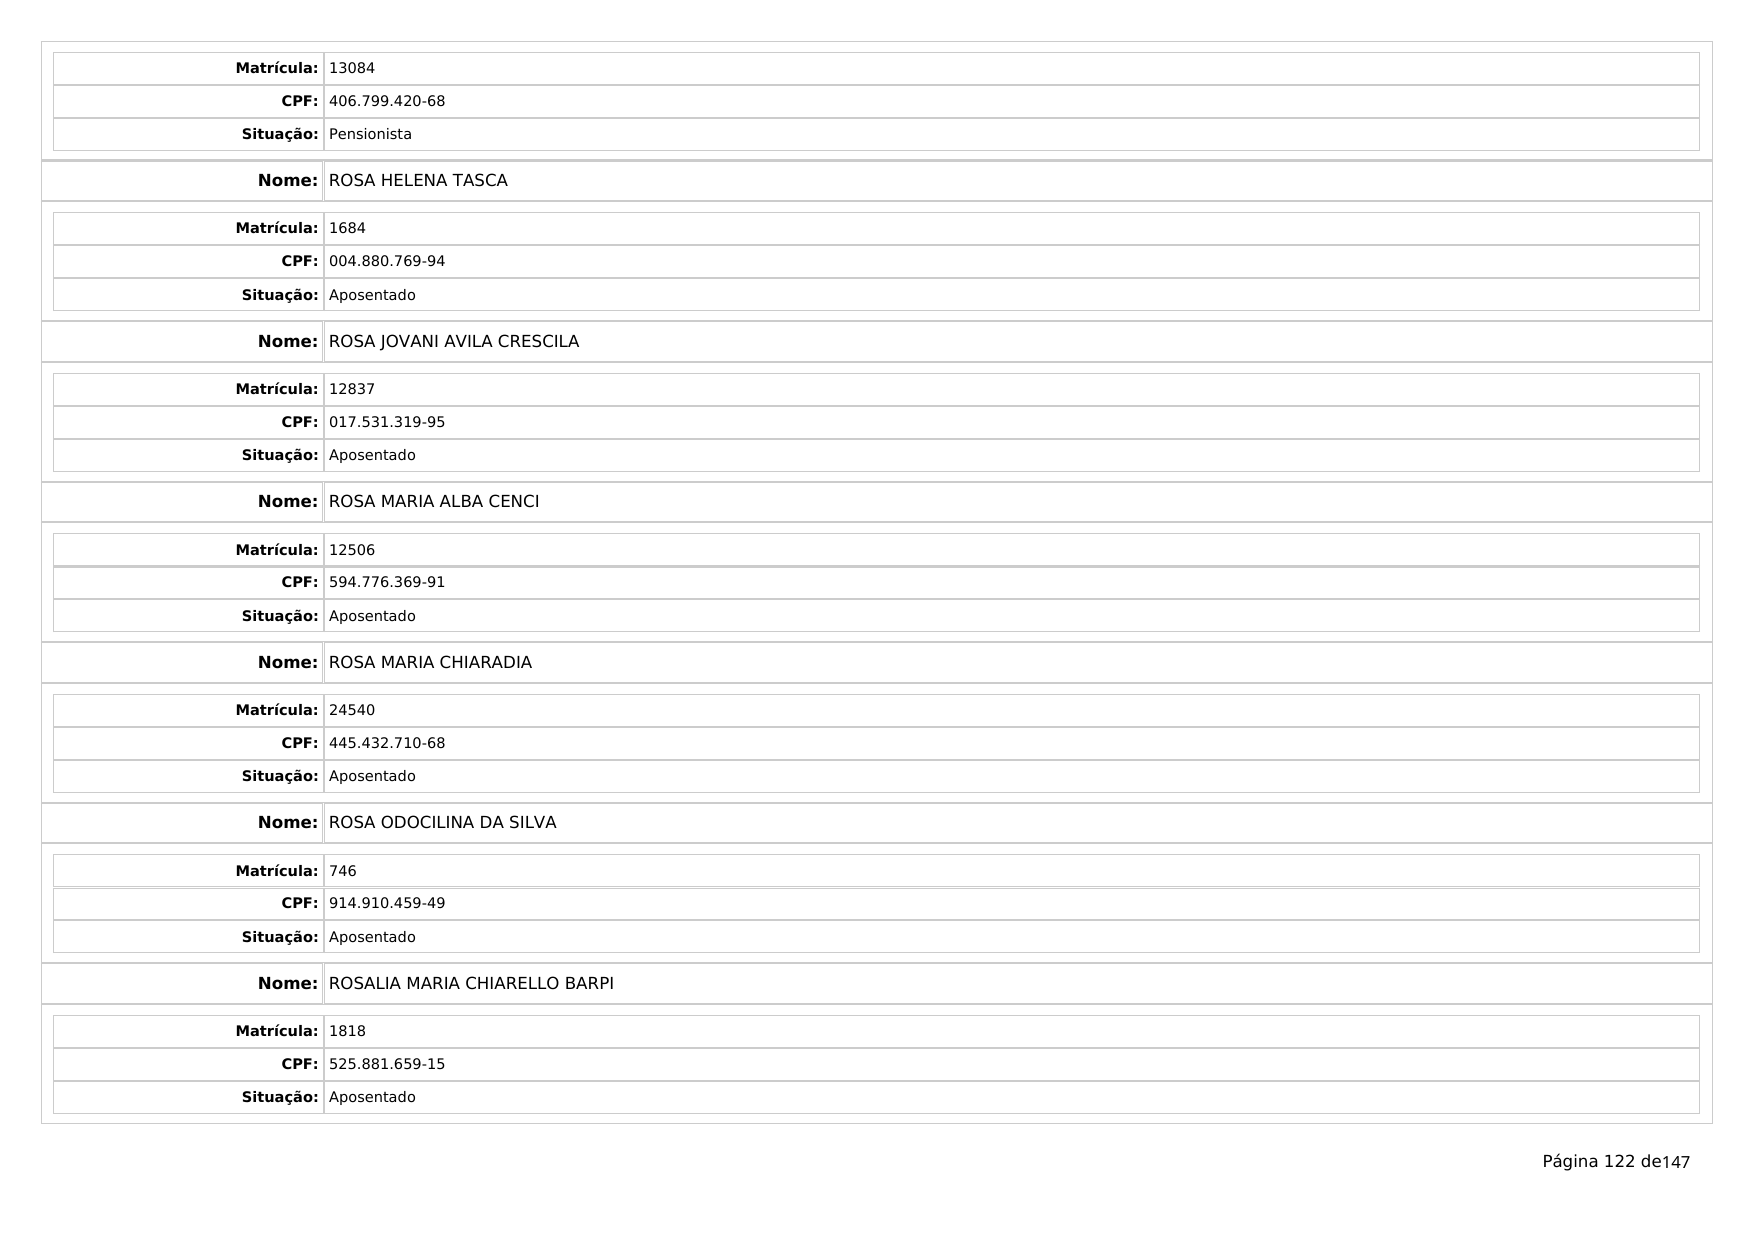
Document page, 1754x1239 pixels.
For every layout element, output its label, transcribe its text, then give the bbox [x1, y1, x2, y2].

table_cell Aposentado [325, 600, 1699, 631]
table_header [324, 0, 1531, 41]
table_header [53, 848, 324, 854]
table_header [46, 206, 53, 212]
table_header [53, 206, 324, 212]
table_cell [1708, 212, 1712, 245]
table_cell CPF: [54, 246, 323, 277]
table_cell ROSA JOVANI AVILA CRESCILA [325, 322, 1712, 361]
table_cell ROSALIA MARIA CHIARELLO BARPI [325, 964, 1712, 1003]
table_cell [1713, 482, 1753, 522]
table_cell Matrícula: [54, 695, 323, 726]
table_cell [1700, 52, 1708, 85]
table_cell [1700, 85, 1708, 118]
table_cell Matrícula: [54, 1016, 323, 1047]
table_cell Aposentado [325, 279, 1699, 310]
table_cell [46, 52, 53, 85]
table_header [0, 0, 41, 41]
table_cell [1662, 1124, 1713, 1142]
table_cell [0, 642, 41, 683]
table_cell [42, 42, 1712, 159]
table_cell [42, 523, 1712, 641]
table_cell [46, 727, 53, 760]
table_header [1662, 0, 1713, 41]
table_cell [1713, 683, 1753, 803]
table_cell [1700, 727, 1708, 760]
table_cell [1708, 118, 1712, 151]
table_cell [0, 362, 41, 482]
table_header [324, 46, 1700, 52]
table_cell Matrícula: [54, 53, 323, 84]
table_cell [46, 406, 53, 439]
table_cell [1713, 41, 1753, 161]
table_cell Matrícula: [54, 534, 323, 565]
table_cell [1708, 854, 1712, 887]
table_cell [0, 321, 41, 362]
table_header [324, 527, 1700, 533]
table_header [46, 1009, 53, 1015]
table_cell 1818 [325, 1016, 1699, 1047]
table_cell 406.799.420-68 [325, 86, 1699, 117]
table_cell [1708, 1081, 1712, 1114]
table_header [53, 1009, 324, 1015]
table_cell Nome: [42, 804, 322, 842]
table_cell 746 [325, 855, 1699, 886]
table_cell [1700, 1048, 1708, 1081]
table_cell Nome: [42, 643, 322, 682]
table_cell [0, 201, 41, 321]
table_header [1700, 848, 1708, 854]
table_cell Situação: [54, 279, 323, 310]
table_header [53, 688, 324, 694]
table_cell Aposentado [325, 921, 1699, 952]
table_cell [0, 482, 41, 522]
table_cell [1708, 245, 1712, 278]
table_cell CPF: [54, 568, 323, 598]
table_cell [1700, 439, 1708, 472]
table_cell Página 122 de [1531, 1142, 1662, 1182]
table_cell [1708, 85, 1712, 118]
table_cell [1700, 212, 1708, 245]
table_header [46, 848, 53, 854]
table_cell Matrícula: [54, 374, 323, 405]
table_cell CPF: [54, 728, 323, 759]
table_cell [324, 1124, 1531, 1142]
table_cell Situação: [54, 119, 323, 150]
table_cell Situação: [54, 761, 323, 792]
table_cell 12837 [325, 374, 1699, 405]
table_header [46, 46, 53, 52]
table_cell Nome: [42, 162, 322, 200]
table_cell [1713, 1004, 1753, 1124]
table_cell ROSA HELENA TASCA [325, 162, 1712, 200]
table_header [1713, 0, 1753, 41]
table_cell [42, 684, 1712, 802]
table_cell [324, 1142, 1531, 1182]
table_cell 594.776.369-91 [325, 568, 1699, 598]
table_cell [46, 212, 53, 245]
table_cell [1708, 52, 1712, 85]
table_cell [1531, 1124, 1662, 1142]
table_cell [42, 844, 1712, 962]
table_cell Situação: [54, 1082, 323, 1113]
table_header [1531, 0, 1662, 41]
table_cell 13084 [325, 53, 1699, 84]
table_cell [1713, 843, 1753, 963]
table_cell [46, 920, 53, 953]
table_cell [325, 1082, 1699, 1113]
table_cell [0, 683, 41, 803]
table_cell Matrícula: [54, 213, 323, 244]
table_cell CPF: [54, 889, 323, 919]
table_cell [1700, 1081, 1708, 1114]
table_cell [42, 1005, 1712, 1123]
table_header [46, 527, 53, 533]
table_cell [0, 843, 41, 963]
table_cell [42, 363, 1712, 481]
table_header [1700, 1009, 1708, 1015]
table_cell ROSA ODOCILINA DA SILVA [325, 804, 1712, 842]
table_cell [42, 202, 1712, 320]
table_cell [1708, 1015, 1712, 1048]
table_header [53, 527, 324, 533]
table_cell Nome: [42, 964, 322, 1003]
table_header [46, 367, 53, 373]
table_cell [0, 1124, 41, 1142]
table_cell [1700, 760, 1708, 793]
table_cell [1708, 439, 1712, 472]
table_cell [1700, 406, 1708, 439]
table_cell [1708, 760, 1712, 793]
table_cell [1713, 161, 1753, 201]
table_cell [46, 888, 53, 920]
table_cell [54, 1082, 323, 1113]
table_cell [1713, 522, 1753, 642]
table_cell [1708, 727, 1712, 760]
table_cell [46, 599, 53, 632]
table_cell [0, 522, 41, 642]
table_header [46, 688, 53, 694]
table_cell Matrícula: [54, 855, 323, 886]
table_header [53, 367, 324, 373]
table_cell [1700, 888, 1708, 920]
table_cell 12506 [325, 534, 1699, 565]
table_cell [46, 1048, 53, 1081]
table_cell [1700, 245, 1708, 278]
table_cell [0, 1142, 41, 1182]
table_cell [41, 1124, 323, 1142]
table_cell 24540 [325, 695, 1699, 726]
table_cell [1708, 599, 1712, 632]
table_cell [46, 85, 53, 118]
table_cell Pensionista [325, 119, 1699, 150]
table_cell [1708, 566, 1712, 599]
table_cell CPF: [54, 86, 323, 117]
table_cell 017.531.319-95 [325, 407, 1699, 438]
table_cell Aposentado [325, 1082, 1699, 1113]
table_cell Situação: [54, 921, 323, 952]
table_cell [1708, 406, 1712, 439]
table_cell [46, 760, 53, 793]
table_cell [0, 1004, 41, 1124]
table_header [1700, 688, 1708, 694]
table_cell [1700, 920, 1708, 953]
table_cell [41, 1142, 323, 1182]
table_header [324, 367, 1700, 373]
table_cell Aposentado [325, 440, 1699, 471]
table_header [1700, 367, 1708, 373]
table_cell 1684 [325, 213, 1699, 244]
table_cell [0, 963, 41, 1004]
table_cell [1708, 533, 1712, 566]
table_cell [46, 566, 53, 599]
table_cell [0, 41, 41, 161]
table_cell CPF: [54, 407, 323, 438]
table_cell 914.910.459-49 [325, 889, 1699, 919]
table_cell 004.880.769-94 [325, 246, 1699, 277]
table_header [41, 0, 323, 41]
table_cell Situação: [54, 440, 323, 471]
table_header [324, 848, 1700, 854]
table_cell ROSA MARIA ALBA CENCI [325, 483, 1712, 521]
table_cell [1713, 803, 1753, 843]
table_cell Nome: [42, 483, 322, 521]
table_cell [1700, 566, 1708, 599]
table_cell CPF: [54, 1049, 323, 1080]
table_cell [1713, 321, 1753, 362]
table_cell [1700, 854, 1708, 887]
table_cell [46, 694, 53, 727]
table_cell 445.432.710-68 [325, 728, 1699, 759]
table_cell [1708, 278, 1712, 311]
table_cell [1708, 1048, 1712, 1081]
table_cell [46, 533, 53, 566]
table_cell [1708, 373, 1712, 406]
table_cell [1700, 1015, 1708, 1048]
table_header [324, 688, 1700, 694]
table_header [1700, 46, 1708, 52]
table_cell 525.881.659-15 [325, 1049, 1699, 1080]
table_cell [1713, 1124, 1753, 1142]
table_cell [46, 118, 53, 151]
table_cell Situação: [54, 600, 323, 631]
table_cell [325, 1049, 1699, 1080]
table_cell [1700, 373, 1708, 406]
table_cell [1708, 694, 1712, 727]
table_cell [1708, 920, 1712, 953]
table_cell Aposentado [325, 761, 1699, 792]
table_cell [1700, 533, 1708, 566]
table_cell [1713, 642, 1753, 683]
table_cell [46, 1081, 53, 1114]
table_cell [46, 278, 53, 311]
table_cell [46, 1015, 53, 1048]
table_header [1700, 206, 1708, 212]
table_cell [1713, 362, 1753, 482]
table_cell [1700, 278, 1708, 311]
table_cell [46, 373, 53, 406]
table_cell [1708, 888, 1712, 920]
table_cell ROSA MARIA CHIARADIA [325, 643, 1712, 682]
table_cell [0, 161, 41, 201]
table_header [324, 206, 1700, 212]
table_cell [1700, 694, 1708, 727]
table_header [1700, 527, 1708, 533]
table_cell 147 [1662, 1142, 1713, 1182]
table_cell [1713, 1142, 1753, 1182]
table_cell [46, 439, 53, 472]
table_cell [1713, 201, 1753, 321]
table_cell [46, 245, 53, 278]
table_cell [1700, 599, 1708, 632]
table_cell Nome: [42, 322, 322, 361]
table_header [324, 1009, 1700, 1015]
table_header [53, 46, 324, 52]
table_cell [46, 854, 53, 887]
table_cell [1713, 963, 1753, 1004]
table_cell [0, 803, 41, 843]
table_cell [1700, 118, 1708, 151]
table_cell [54, 1049, 323, 1080]
